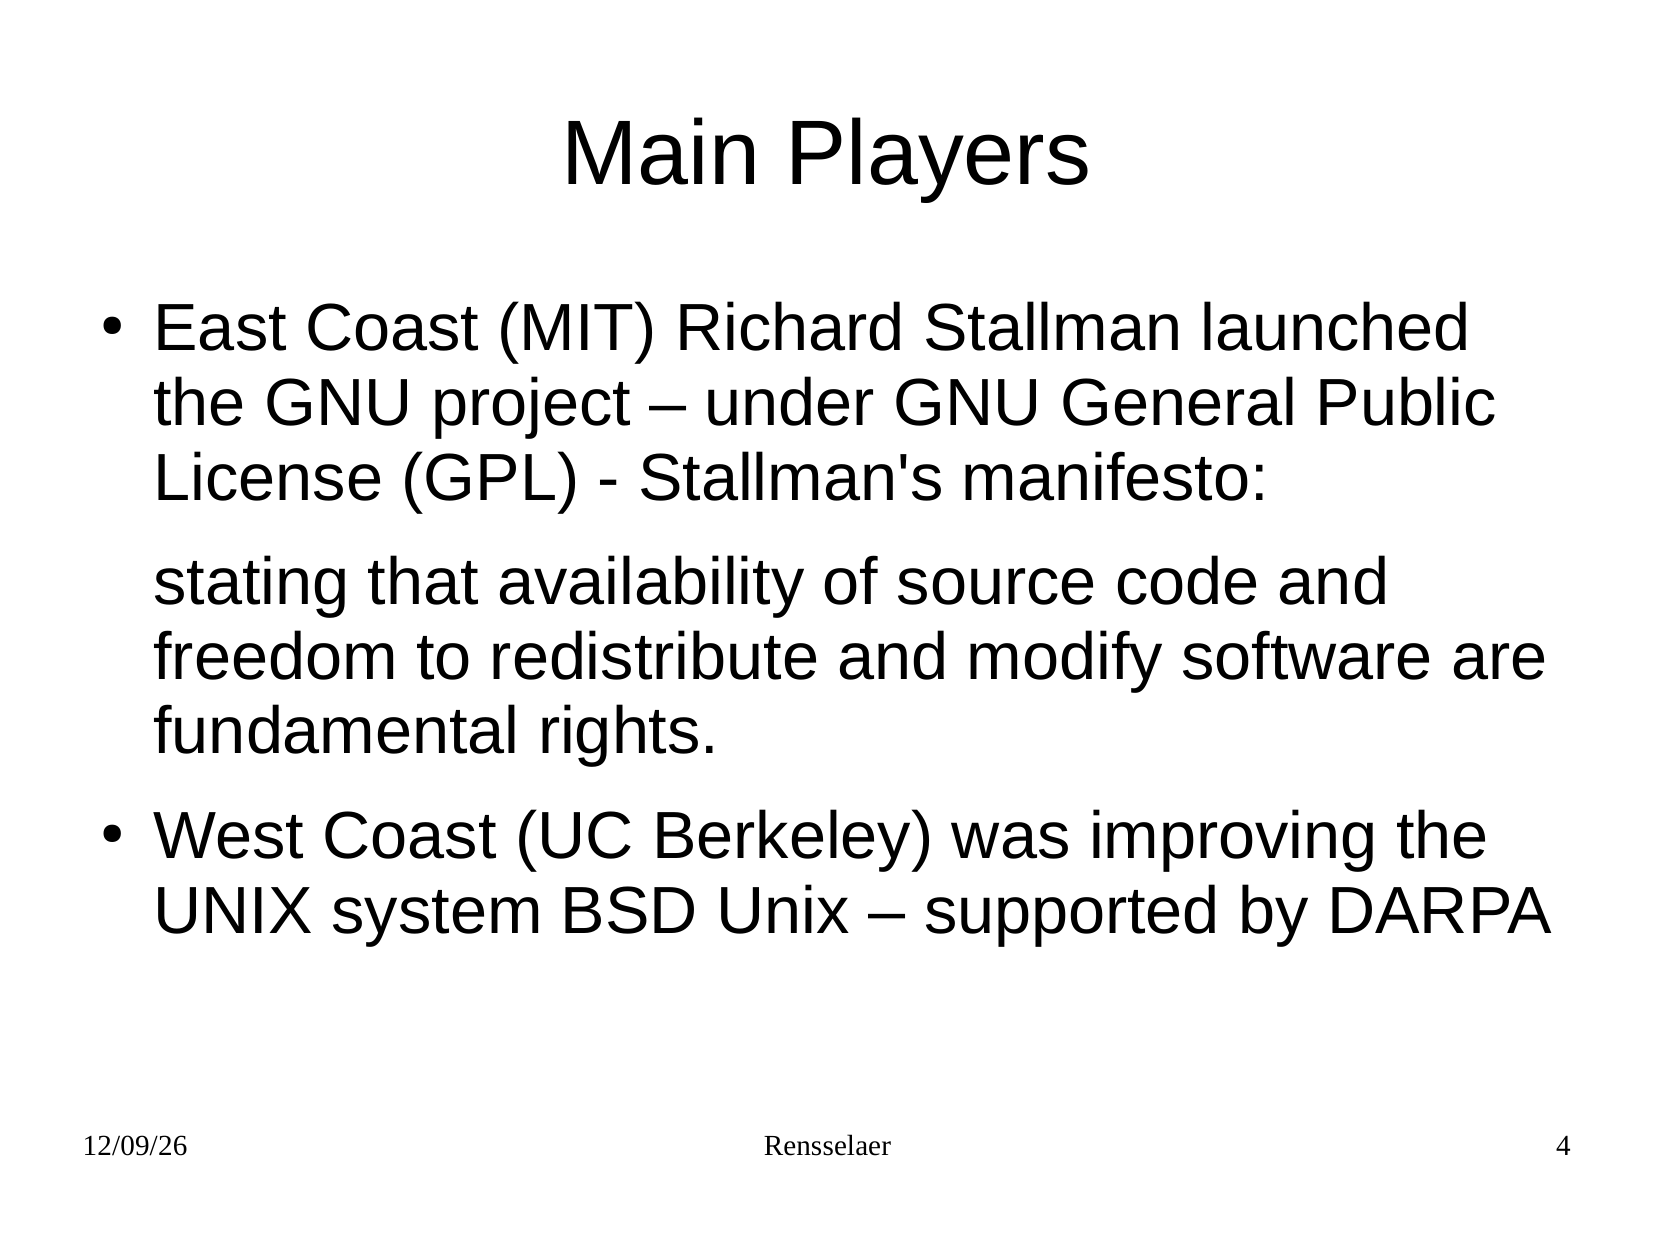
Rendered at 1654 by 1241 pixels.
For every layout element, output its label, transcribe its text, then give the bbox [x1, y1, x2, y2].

list East Coast (MIT) Richard Stallman launched the GNU project – under GNU General Public License (GPL) - Stallman's manifesto: stating that availability of source code and freedom to redistribute and modify software are fundamental rights. West Coast (UC Berkeley) was improving the UNIX system BSD Unix – supported by DARPA [82, 290, 1571, 1010]
title Main Players [82, 49, 1571, 257]
